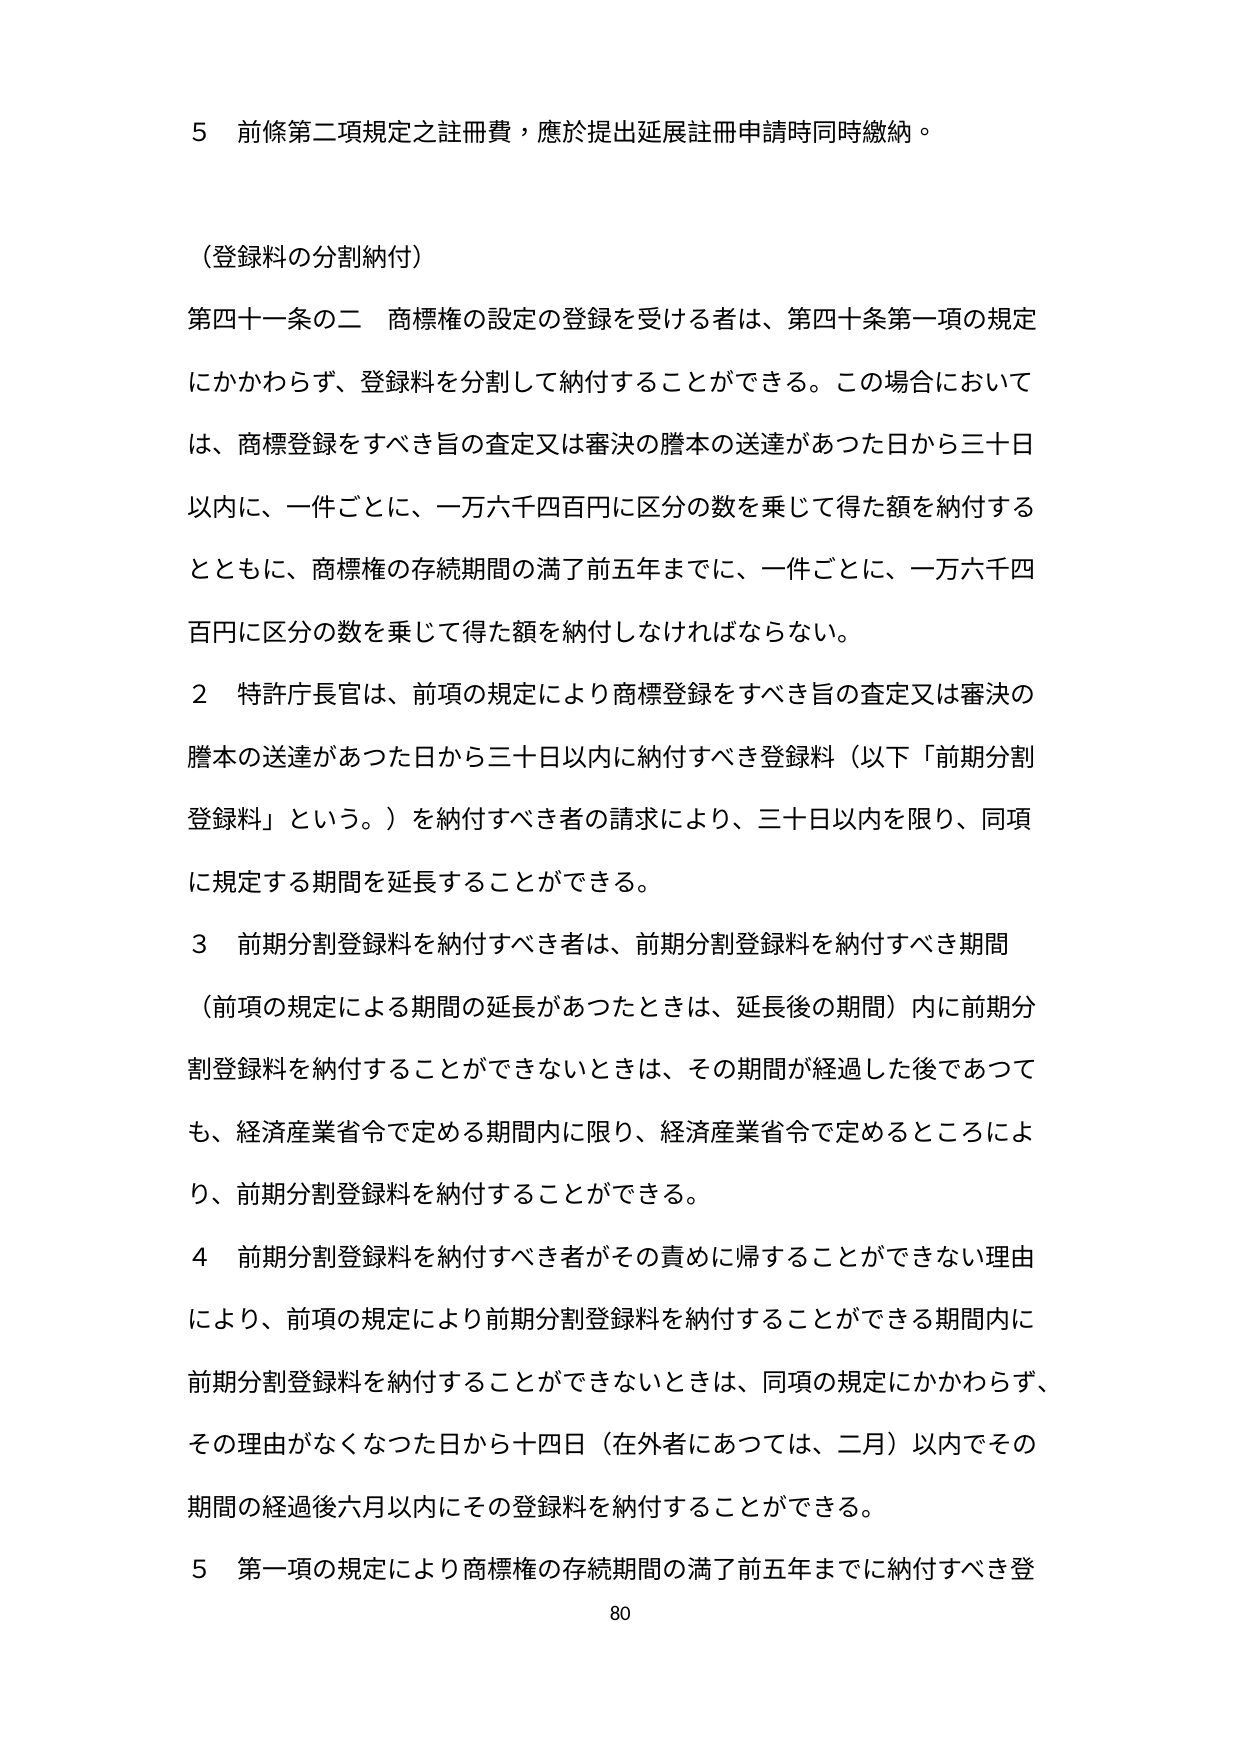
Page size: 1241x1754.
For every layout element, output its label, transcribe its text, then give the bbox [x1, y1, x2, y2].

text ５ 前條第二項規定之註冊費，應於提出延展註冊申請時同時繳納。 [187, 89, 1053, 151]
text ２ 特許庁長官は、前項の規定により商標登録をすべき旨の査定又は審決の謄本の送達があつた日から三十日以内に納付すべき登録料（以下「前期分割登録料」という。）を納付すべき者の請求により、三十日以内を限り、同項に規定する期間を延長することができる。 [187, 651, 1053, 901]
text ５ 第一項の規定により商標権の存続期間の満了前五年までに納付すべき登 [187, 1526, 1053, 1589]
text 第四十一条の二 商標権の設定の登録を受ける者は、第四十条第一項の規定にかかわらず、登録料を分割して納付することができる。この場合においては、商標登録をすべき旨の査定又は審決の謄本の送達があつた日から三十日以内に、一件ごとに、一万六千四百円に区分の数を乗じて得た額を納付するとともに、商標権の存続期間の満了前五年までに、一件ごとに、一万六千四百円に区分の数を乗じて得た額を納付しなければならない。 [187, 276, 1053, 651]
text ４ 前期分割登録料を納付すべき者がその責めに帰することができない理由により、前項の規定により前期分割登録料を納付することができる期間内に前期分割登録料を納付することができないときは、同項の規定にかかわらず、その理由がなくなつた日から十四日（在外者にあつては、二月）以内でその期間の経過後六月以内にその登録料を納付することができる。 [187, 1214, 1053, 1526]
text ３ 前期分割登録料を納付すべき者は、前期分割登録料を納付すべき期間（前項の規定による期間の延長があつたときは、延長後の期間）内に前期分割登録料を納付することができないときは、その期間が経過した後であつても、経済産業省令で定める期間内に限り、経済産業省令で定めるところにより、前期分割登録料を納付することができる。 [187, 901, 1053, 1214]
text （登録料の分割納付） [187, 214, 1053, 276]
